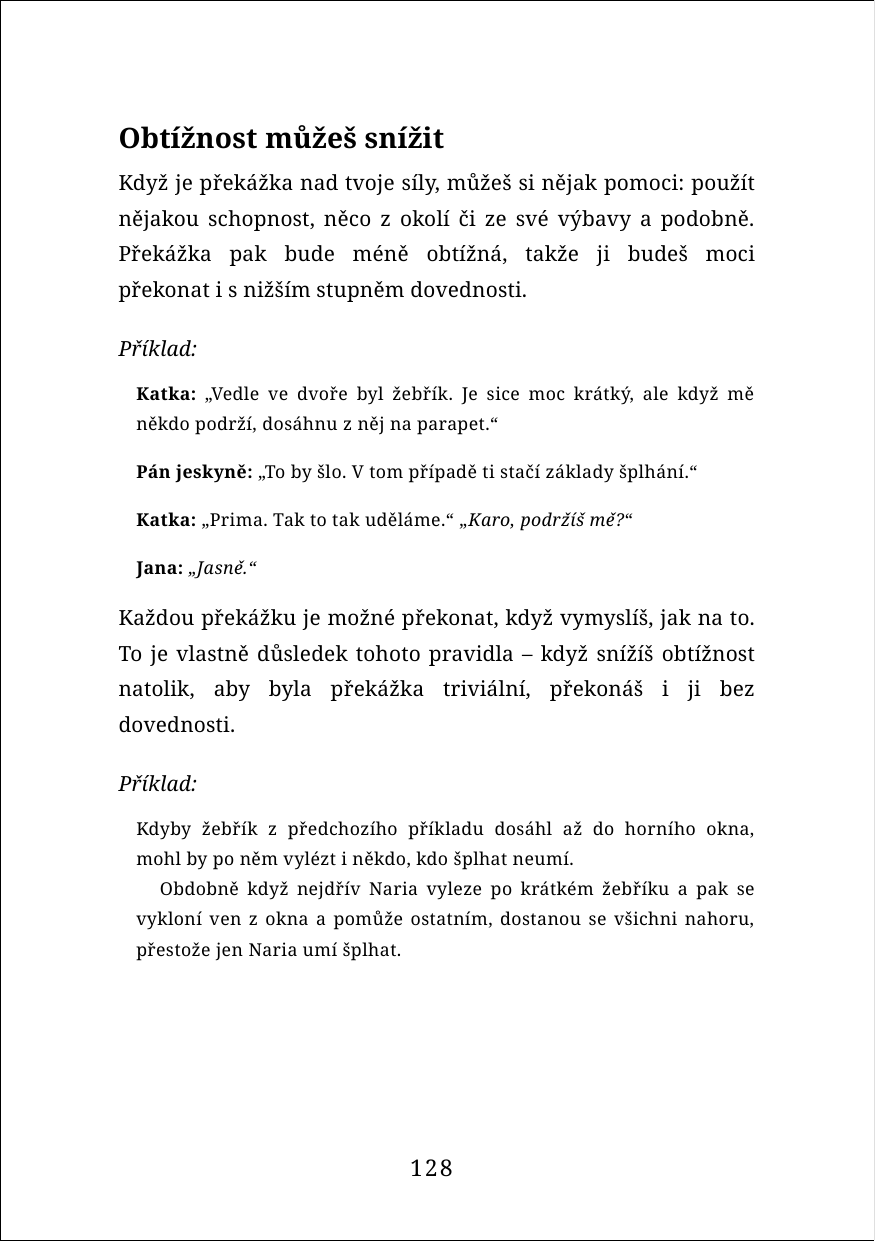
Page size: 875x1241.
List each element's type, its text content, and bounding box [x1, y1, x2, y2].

text Kdyby žebřík z předchozího příkladu dosáhl až do horního okna, mohl by po něm vylézt i někdo, kdo šplhat neumí. Obdobně když nejdřív Naria vyleze po krátkém žebříku a pak se vykloní ven z okna a pomůže ostatním, dostanou se všichni nahoru, přestože jen Naria umí šplhat. [136, 816, 756, 961]
text Každou překážku je možné překonat, když vymyslíš, jak na to. To je vlastně důsledek tohoto pravidla – když snížíš obtížnost natolik, aby byla překážka triviální, překonáš i ji bez dovednosti. [118, 603, 756, 738]
text Když je překážka nad tvoje síly, můžeš si nějak pomoci: použít nějakou schopnost, něco z okolí či ze své výbavy a podobně. Překážka pak bude méně obtížná, takže ji budeš moci překonat i s nižším stupněm dovednosti. [118, 168, 756, 303]
text Katka: „Vedle ve dvoře byl žebřík. Je sice moc krátký, ale když mě někdo podrží, dosáhnu z něj na parapet.“ [136, 381, 756, 436]
text Jana: „Jasně.“ [136, 555, 756, 579]
subtitle Obtížnost můžeš snížit [118, 118, 756, 157]
text Příklad: [118, 769, 756, 797]
text Katka: „Prima. Tak to tak uděláme.“ „Karo, podržíš mě?“ [136, 507, 756, 532]
text Pán jeskyně: „To by šlo. V tom případě ti stačí základy šplhání.“ [136, 459, 756, 484]
text Příklad: [118, 334, 756, 362]
